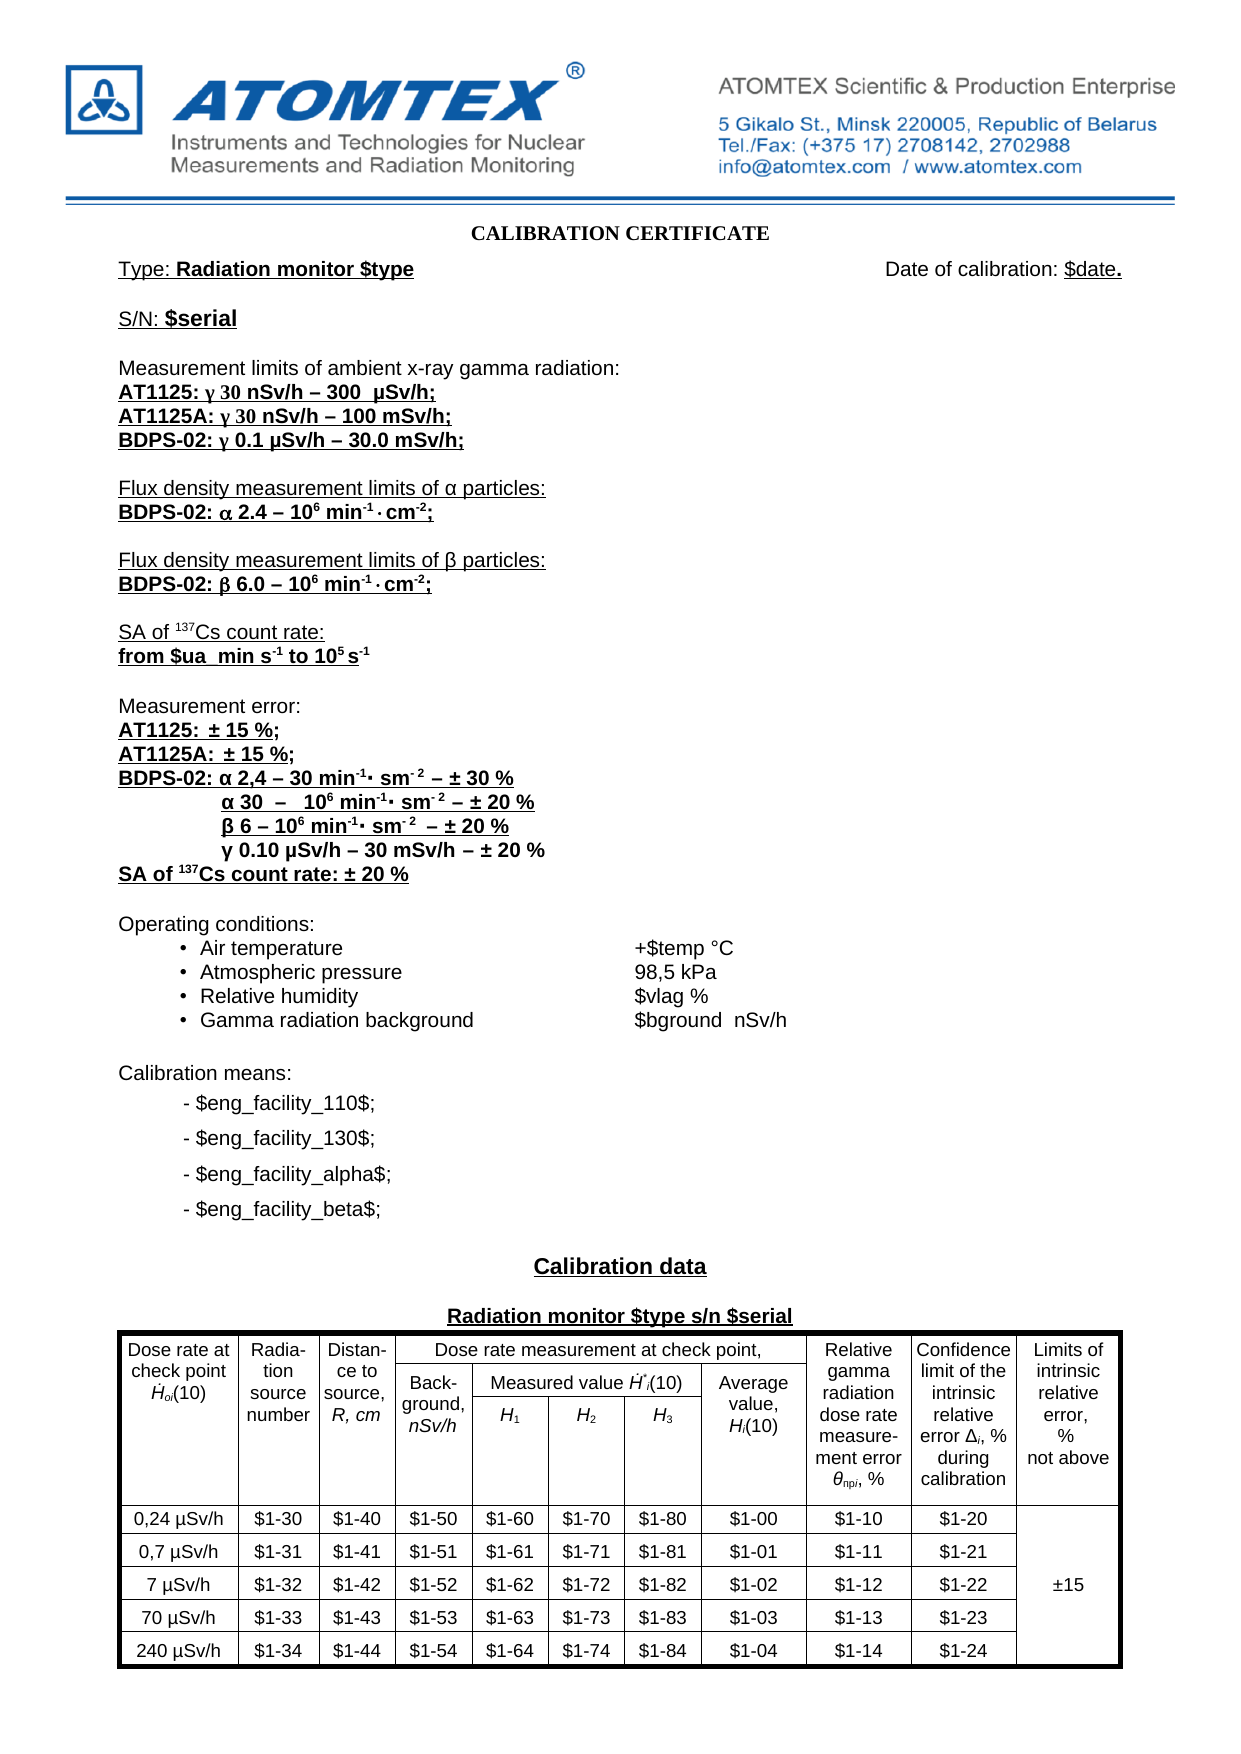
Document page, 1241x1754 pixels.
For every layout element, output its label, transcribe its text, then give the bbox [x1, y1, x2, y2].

table_cell $1-42 [320, 1567, 395, 1598]
table_cell $1-52 [396, 1567, 472, 1598]
table_cell $1-83 [625, 1600, 701, 1631]
list Relative humidity $vlag % [179, 984, 1122, 1008]
table_cell $1-22 [912, 1567, 1016, 1598]
table_cell $1-31 [239, 1534, 319, 1566]
table_header АТ1125: γ 30 nSv/h – 300 µSv/h; [118, 380, 1063, 404]
table_cell $1-12 [807, 1567, 911, 1598]
table_header АТ1125: ± 15 %; [118, 718, 1063, 742]
table_cell Dose rate at check point Ḣoi(10) [122, 1336, 238, 1505]
table_cell $1-82 [625, 1567, 701, 1598]
table_cell H3 [625, 1397, 701, 1505]
table_cell $1-51 [396, 1534, 472, 1566]
table_cell $1-74 [549, 1632, 624, 1664]
table_cell $1-73 [549, 1600, 624, 1631]
table_header - $eng_facility_110$; [118, 1085, 1122, 1121]
table_cell $1-13 [807, 1600, 911, 1631]
table_cell $1-64 [473, 1632, 548, 1664]
table_cell $1-34 [239, 1632, 319, 1664]
table_cell $1-72 [549, 1567, 624, 1598]
table_cell Relative gamma radiation dose rate measure-ment error θпрi, % [807, 1336, 911, 1505]
table_cell $1-43 [320, 1600, 395, 1631]
table_cell $1-53 [396, 1600, 472, 1631]
text Operating conditions: [118, 912, 1122, 936]
table_header АТ1125А: ± 15 %; [118, 742, 1063, 766]
table_cell $1-24 [912, 1632, 1016, 1664]
table_header - $eng_facility_beta$; [118, 1191, 1122, 1227]
table_header Calibration data Radiation monitor $type s/n $serial [119, 1250, 1121, 1330]
table_cell Radia-tion source number [239, 1336, 319, 1505]
table_cell 7 µSv/h [122, 1567, 238, 1598]
table_cell $1-04 [702, 1632, 806, 1664]
table_cell Back-ground, nSv/h [396, 1364, 472, 1505]
text Type: Radiation monitor $type Date of calibration: $date. [118, 257, 1122, 281]
table_cell $1-21 [912, 1534, 1016, 1566]
table_cell Limits of intrinsic relative error, % not above [1017, 1336, 1118, 1505]
table_header SA of 137Cs count rate: ± 20 % [118, 862, 1063, 886]
table_cell $1-62 [473, 1567, 548, 1598]
table_cell $1-00 [702, 1506, 806, 1533]
table_header SA of 137Cs count rate: from $ua_min s-1 to 105 s-1 [118, 596, 1063, 668]
table_header BDPS-02: γ 0.1 µSv/h – 30.0 mSv/h; Flux density measurement limits of α particles: BDPS-02: α 2.4 – 106 min-1⋅cm-2; Flux density measurement limits of β particles: BDPS-02: β 6.0 – 106 min-1⋅cm-2; [118, 428, 1063, 596]
table_cell $1-54 [396, 1632, 472, 1664]
table_cell $1-11 [807, 1534, 911, 1566]
table_cell 70 µSv/h [122, 1600, 238, 1631]
table_cell $1-60 [473, 1506, 548, 1533]
table_cell ±15 [1017, 1506, 1118, 1664]
list Air temperature +$temp °C [179, 936, 1122, 960]
table_cell $1-14 [807, 1632, 911, 1664]
table_cell $1-70 [549, 1506, 624, 1533]
table_cell $1-30 [239, 1506, 319, 1533]
table_cell $1-44 [320, 1632, 395, 1664]
table_cell $1-33 [239, 1600, 319, 1631]
table_cell $1-80 [625, 1506, 701, 1533]
table_cell $1-61 [473, 1534, 548, 1566]
table_cell $1-41 [320, 1534, 395, 1566]
text Measurement error: [118, 694, 1122, 718]
text Calibration means: [118, 1061, 1122, 1085]
table_cell 240 µSv/h [122, 1632, 238, 1664]
list Gamma radiation background $bground nSv/h [179, 1008, 1122, 1032]
table_header - $eng_facility_alpha$; [118, 1156, 1122, 1191]
table_cell $1-50 [396, 1506, 472, 1533]
table_cell $1-63 [473, 1600, 548, 1631]
text 03: ± 20 %БД [118, 668, 1122, 694]
table_cell $1-40 [320, 1506, 395, 1533]
table_header АТ1125А: γ 30 nSv/h – 100 mSv/h; [118, 404, 1063, 428]
table_cell $1-20 [912, 1506, 1016, 1533]
table_header Measurement limits of ambient x-ray gamma radiation: [118, 356, 1063, 379]
table_cell 0,24 µSv/h [122, 1506, 238, 1533]
table_cell Dose rate measurement at check point, [396, 1336, 806, 1363]
text S/N: $serial [118, 305, 1122, 331]
table_cell $1-32 [239, 1567, 319, 1598]
table_cell 0,7 µSv/h [122, 1534, 238, 1566]
table_cell Measured value Ḣ*i(10) [473, 1364, 701, 1396]
table_cell Average value, Hi(10) [702, 1364, 806, 1505]
table_header BDPS-02: α 2,4 – 30 min-1⋅ sm- 2 – ± 30 % α 30 – 106 min-1⋅ sm- 2 – ± 20 % β 6 – 106 min-1⋅ sm- 2 – ± 20 % γ 0.10 µSv/h – 30 mSv/h – ± 20 % [118, 766, 1063, 862]
table_cell $1-02 [702, 1567, 806, 1598]
text CALIBRATION CERTIFICATE [118, 221, 1122, 245]
table_cell Confidence limit of the intrinsic relative error Δi, % during calibration [912, 1336, 1016, 1505]
table_cell Distan-ce to source, R, сm [320, 1336, 395, 1505]
table_cell $1-03 [702, 1600, 806, 1631]
table_cell H1 [473, 1397, 548, 1505]
table_cell $1-84 [625, 1632, 701, 1664]
table_cell $1-81 [625, 1534, 701, 1566]
table_cell $1-23 [912, 1600, 1016, 1631]
table_cell $1-10 [807, 1506, 911, 1533]
table_cell H2 [549, 1397, 624, 1505]
list Atmospheric pressure 98,5 kPa [179, 960, 1122, 984]
table_cell $1-71 [549, 1534, 624, 1566]
table_cell $1-01 [702, 1534, 806, 1566]
table_header - $eng_facility_130$; [118, 1121, 1122, 1156]
